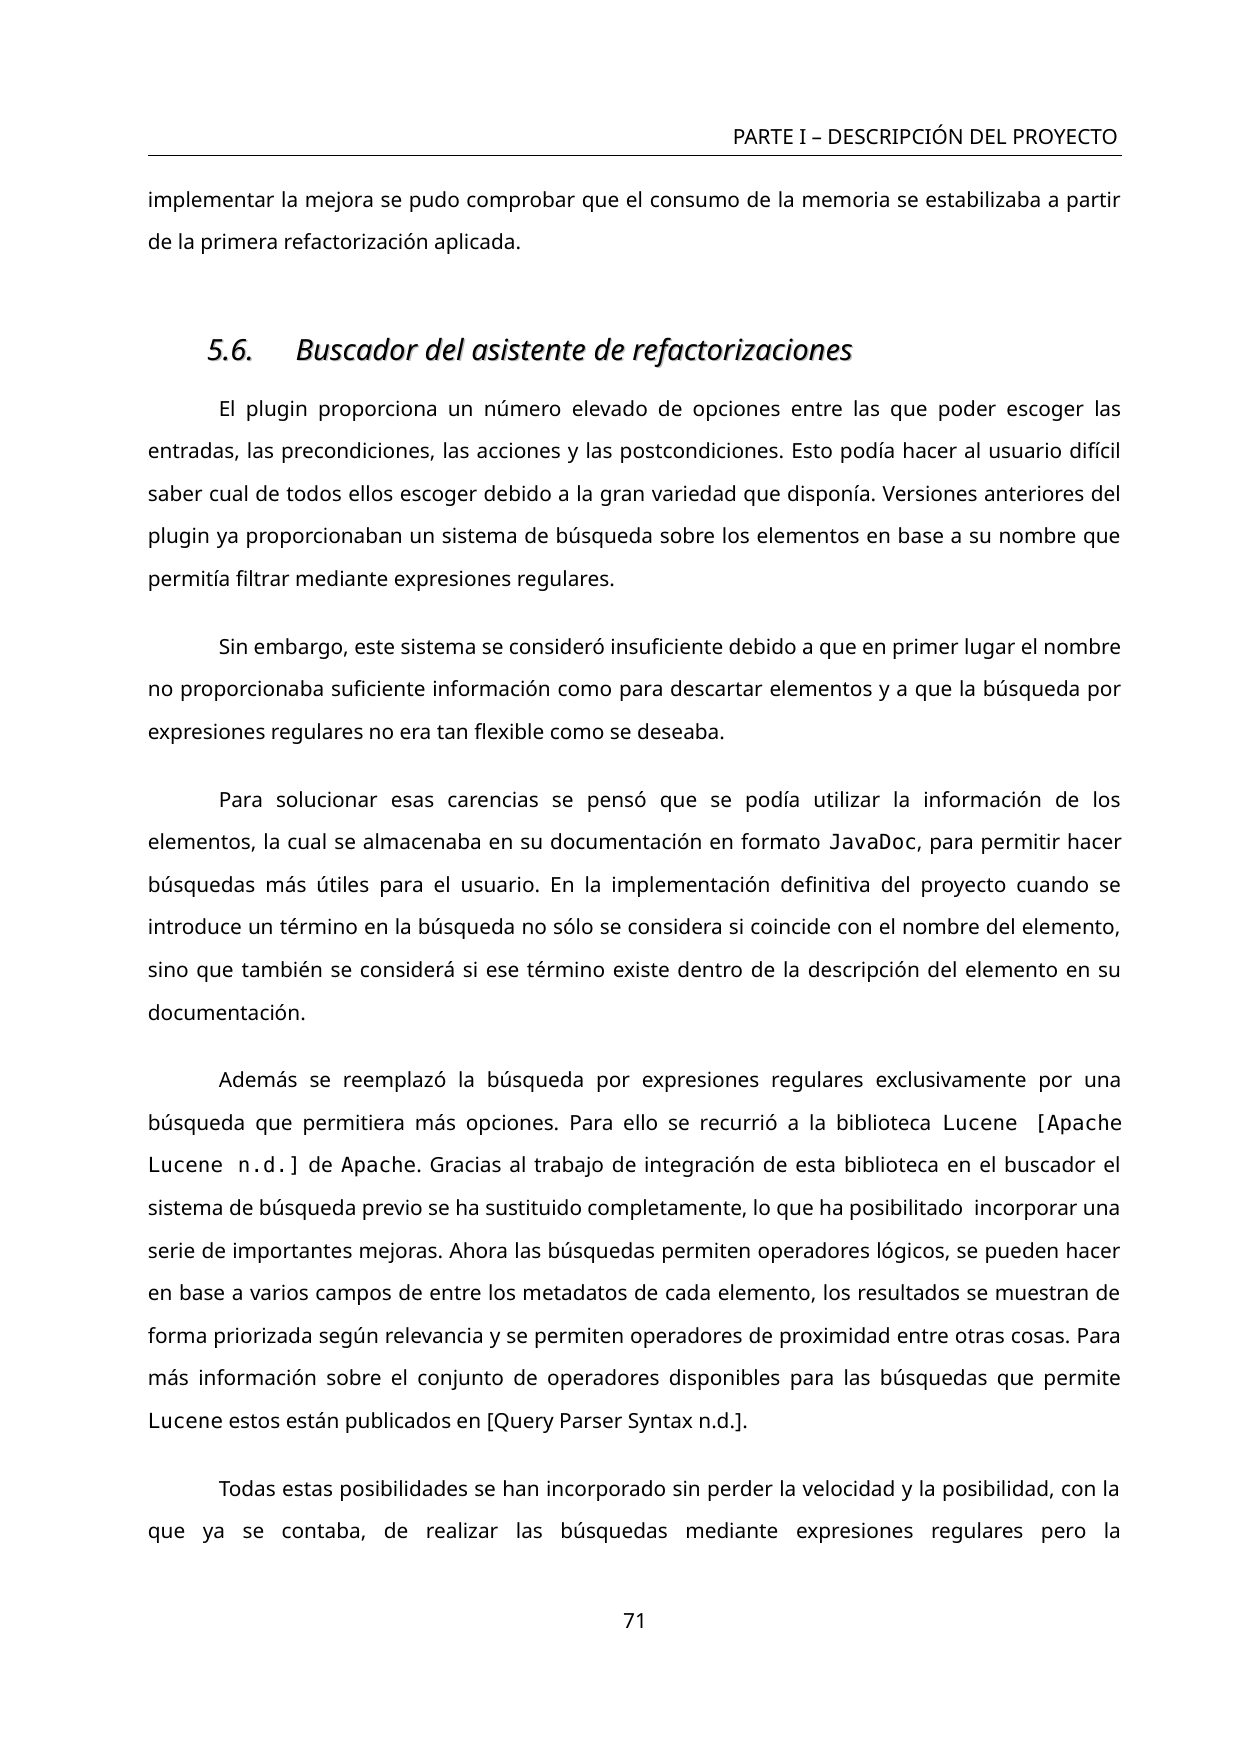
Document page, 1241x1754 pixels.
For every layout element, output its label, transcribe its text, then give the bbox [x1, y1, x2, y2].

text implementar la mejora se pudo comprobar que el consumo de la memoria se estabilizaba a partir de la primera refactorización aplicada. [148, 185, 1122, 256]
text Sin embargo, este sistema se consideró insuficiente debido a que en primer lugar el nombre no proporcionaba suficiente información como para descartar elementos y a que la búsqueda por expresiones regulares no era tan flexible como se deseaba. [148, 632, 1122, 746]
text Además se reemplazó la búsqueda por expresiones regulares exclusivamente por una búsqueda que permitiera más opciones. Para ello se recurrió a la biblioteca Lucene [Apache Lucene n.d.] de Apache. Gracias al trabajo de integración de esta biblioteca en el buscador el sistema de búsqueda previo se ha sustituido completamente, lo que ha posibilitado incorporar una serie de importantes mejoras. Ahora las búsquedas permiten operadores lógicos, se pueden hacer en base a varios campos de entre los metadatos de cada elemento, los resultados se muestran de forma priorizada según relevancia y se permiten operadores de proximidad entre otras cosas. Para más información sobre el conjunto de operadores disponibles para las búsquedas que permite Lucene estos están publicados en [Query Parser Syntax n.d.]. [148, 1065, 1122, 1434]
text Para solucionar esas carencias se pensó que se podía utilizar la información de los elementos, la cual se almacenaba en su documentación en formato JavaDoc, para permitir hacer búsquedas más útiles para el usuario. En la implementación definitiva del proyecto cuando se introduce un término en la búsqueda no sólo se considera si coincide con el nombre del elemento, sino que también se considerá si ese término existe dentro de la descripción del elemento en su documentación. [148, 785, 1122, 1026]
subtitle Buscador del asistente de refactorizaciones [207, 329, 1122, 369]
text El plugin proporciona un número elevado de opciones entre las que poder escoger las entradas, las precondiciones, las acciones y las postcondiciones. Esto podía hacer al usuario difícil saber cual de todos ellos escoger debido a la gran variedad que disponía. Versiones anteriores del plugin ya proporcionaban un sistema de búsqueda sobre los elementos en base a su nombre que permitía filtrar mediante expresiones regulares. [148, 394, 1122, 593]
text Todas estas posibilidades se han incorporado sin perder la velocidad y la posibilidad, con la que ya se contaba, de realizar las búsquedas mediante expresiones regulares pero la [148, 1474, 1122, 1545]
